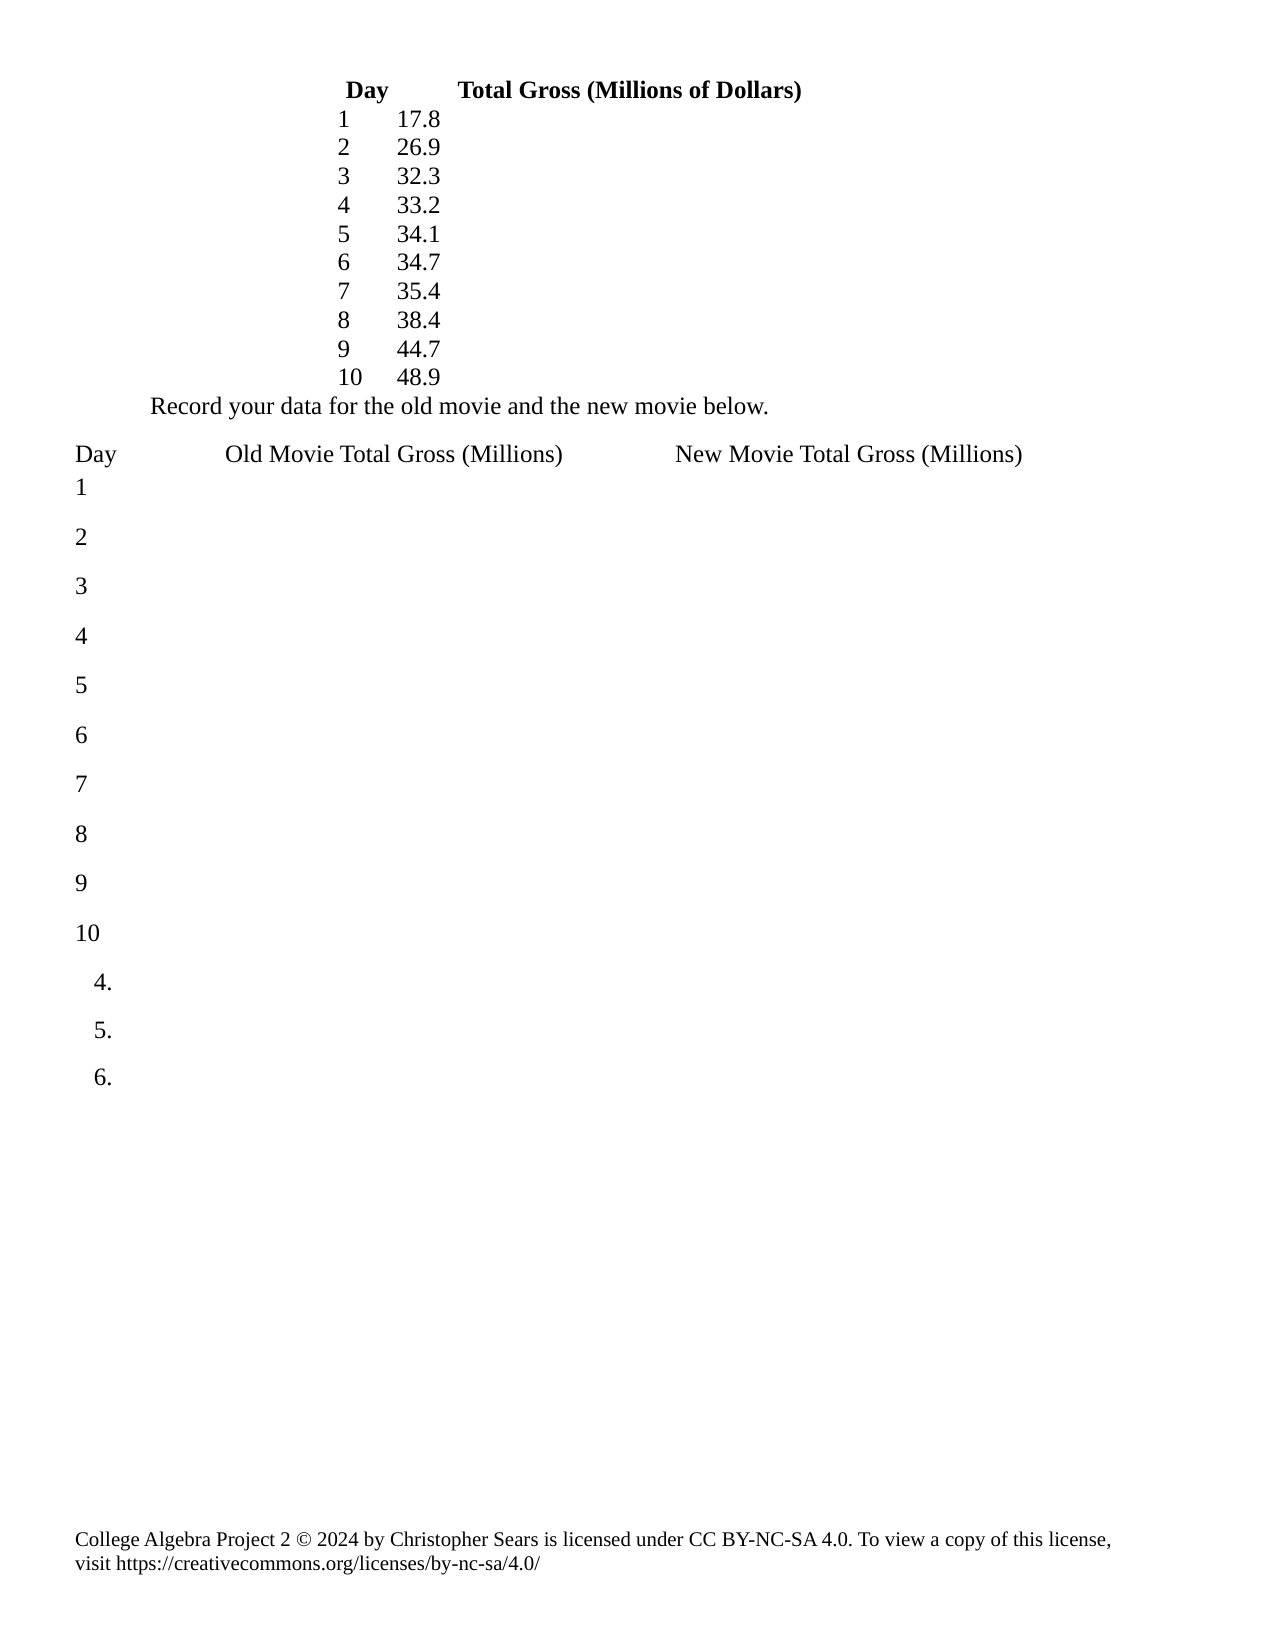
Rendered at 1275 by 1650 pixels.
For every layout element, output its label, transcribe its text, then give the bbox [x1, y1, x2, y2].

table_cell [675, 918, 1125, 967]
table_cell [225, 918, 675, 967]
table_cell 10 [338, 363, 397, 391]
table_cell [675, 522, 1125, 571]
table_cell [225, 571, 675, 621]
table_cell 9 [338, 334, 397, 362]
table_cell [675, 720, 1125, 769]
table_cell 2 [75, 522, 225, 571]
table_cell [675, 670, 1125, 720]
table_cell 4 [338, 190, 397, 219]
table_cell [675, 769, 1125, 819]
table_cell [675, 819, 1125, 868]
table_cell [225, 720, 675, 769]
list Record your data for the old movie and the new movie below. [112, 391, 1125, 420]
table_cell 3 [75, 571, 225, 621]
table_cell 1 [338, 104, 397, 132]
table_cell 6 [75, 720, 225, 769]
table_cell [225, 621, 675, 670]
table_header New Movie Total Gross (Millions) [675, 439, 1125, 472]
table_cell 3 [338, 161, 397, 190]
table_cell 26.9 [397, 133, 862, 161]
table_cell [675, 571, 1125, 621]
table_cell [675, 472, 1125, 522]
table_cell [225, 868, 675, 918]
table_cell 35.4 [397, 276, 862, 305]
table_cell [225, 769, 675, 819]
table_cell 5 [338, 219, 397, 247]
table_cell [225, 819, 675, 868]
table_header Old Movie Total Gross (Millions) [225, 439, 675, 472]
table_cell 48.9 [397, 363, 862, 391]
table_header Day [338, 75, 397, 104]
table_cell 38.4 [397, 305, 862, 334]
table_cell 5 [75, 670, 225, 720]
table_cell [225, 472, 675, 522]
table_cell 34.1 [397, 219, 862, 247]
table_cell 8 [338, 305, 397, 334]
table_cell 7 [75, 769, 225, 819]
table_cell 34.7 [397, 248, 862, 276]
table_cell 17.8 [397, 104, 862, 132]
table_cell 10 [75, 918, 225, 967]
table_cell 8 [75, 819, 225, 868]
table_cell 7 [338, 276, 397, 305]
table_cell 1 [75, 472, 225, 522]
table_cell [225, 522, 675, 571]
table_cell 33.2 [397, 190, 862, 219]
table_header Day [75, 439, 225, 472]
table_header Total Gross (Millions of Dollars) [397, 75, 862, 104]
table_cell 44.7 [397, 334, 862, 362]
table_cell [675, 621, 1125, 670]
table_cell 9 [75, 868, 225, 918]
table_cell 4 [75, 621, 225, 670]
table_cell 32.3 [397, 161, 862, 190]
table_cell 6 [338, 248, 397, 276]
table_cell [225, 670, 675, 720]
table_cell [675, 868, 1125, 918]
table_cell 2 [338, 133, 397, 161]
